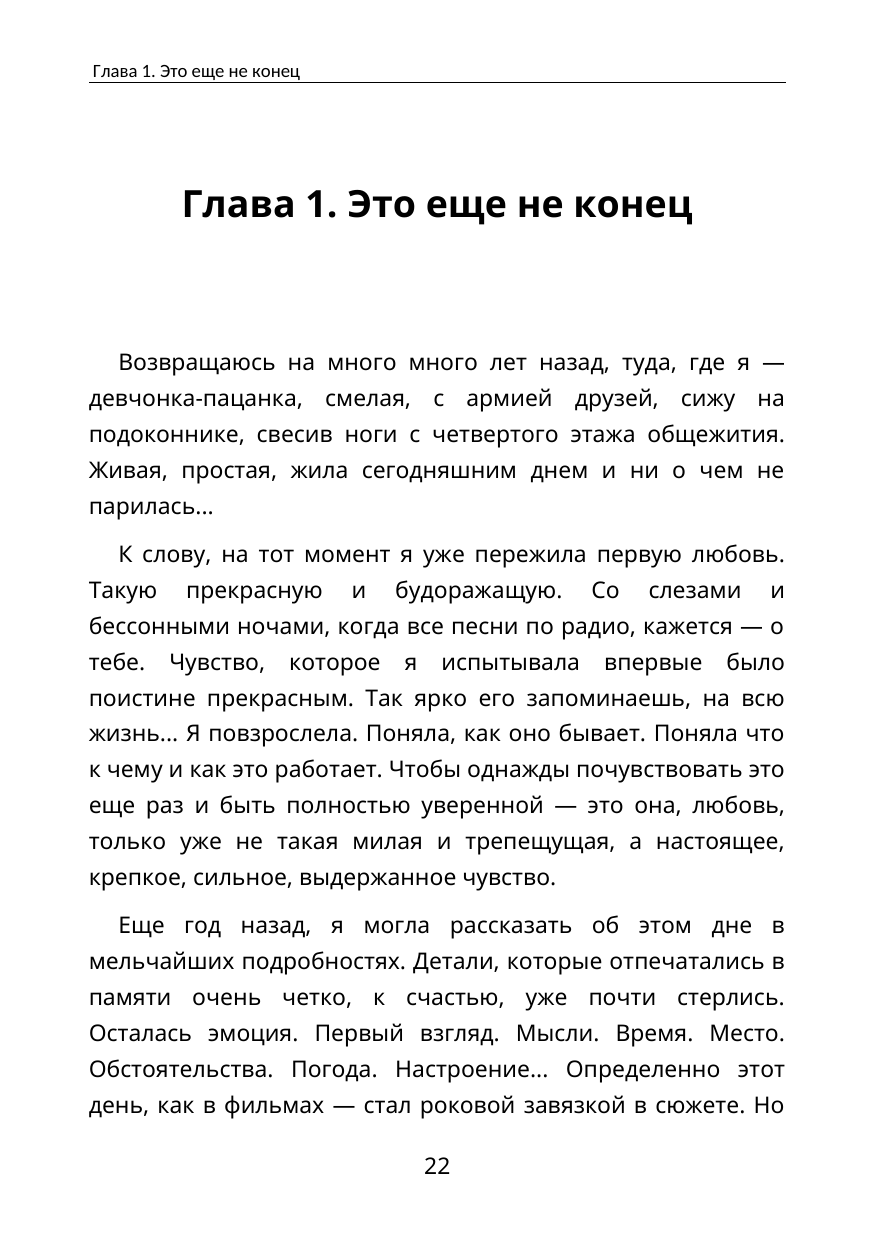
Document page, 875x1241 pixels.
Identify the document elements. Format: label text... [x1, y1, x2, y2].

text Возвращаюсь на много много лет назад, туда, где я — девчонка-пацанка, смелая, с армией друзей, сижу на подоконнике, свесив ноги с четвертого этажа общежития. Живая, простая, жила сегодняшним днем и ни о чем не парилась... [88, 346, 786, 521]
text Еще год назад, я могла рассказать об этом дне в мельчайших подробностях. Детали, которые отпечатались в памяти очень четко, к счастью, уже почти стерлись. Осталась эмоция. Первый взгляд. Мысли. Время. Место. Обстоятельства. Погода. Настроение... Определенно этот день, как в фильмах — стал роковой завязкой в сюжете. Но [88, 909, 786, 1120]
text К слову, на тот момент я уже пережила первую любовь. Такую прекрасную и будоражащую. Со слезами и бессонными ночами, когда все песни по радио, кажется — о тебе. Чувство, которое я испытывала впервые было поистине прекрасным. Так ярко его запоминаешь, на всю жизнь... Я повзрослела. Поняла, как оно бывает. Поняла что к чему и как это работает. Чтобы однажды почувствовать это еще раз и быть полностью уверенной — это она, любовь, только уже не такая милая и трепещущая, а настоящее, крепкое, сильное, выдержанное чувство. [88, 538, 786, 892]
subtitle Глава 1. Это еще не конец [88, 177, 786, 228]
